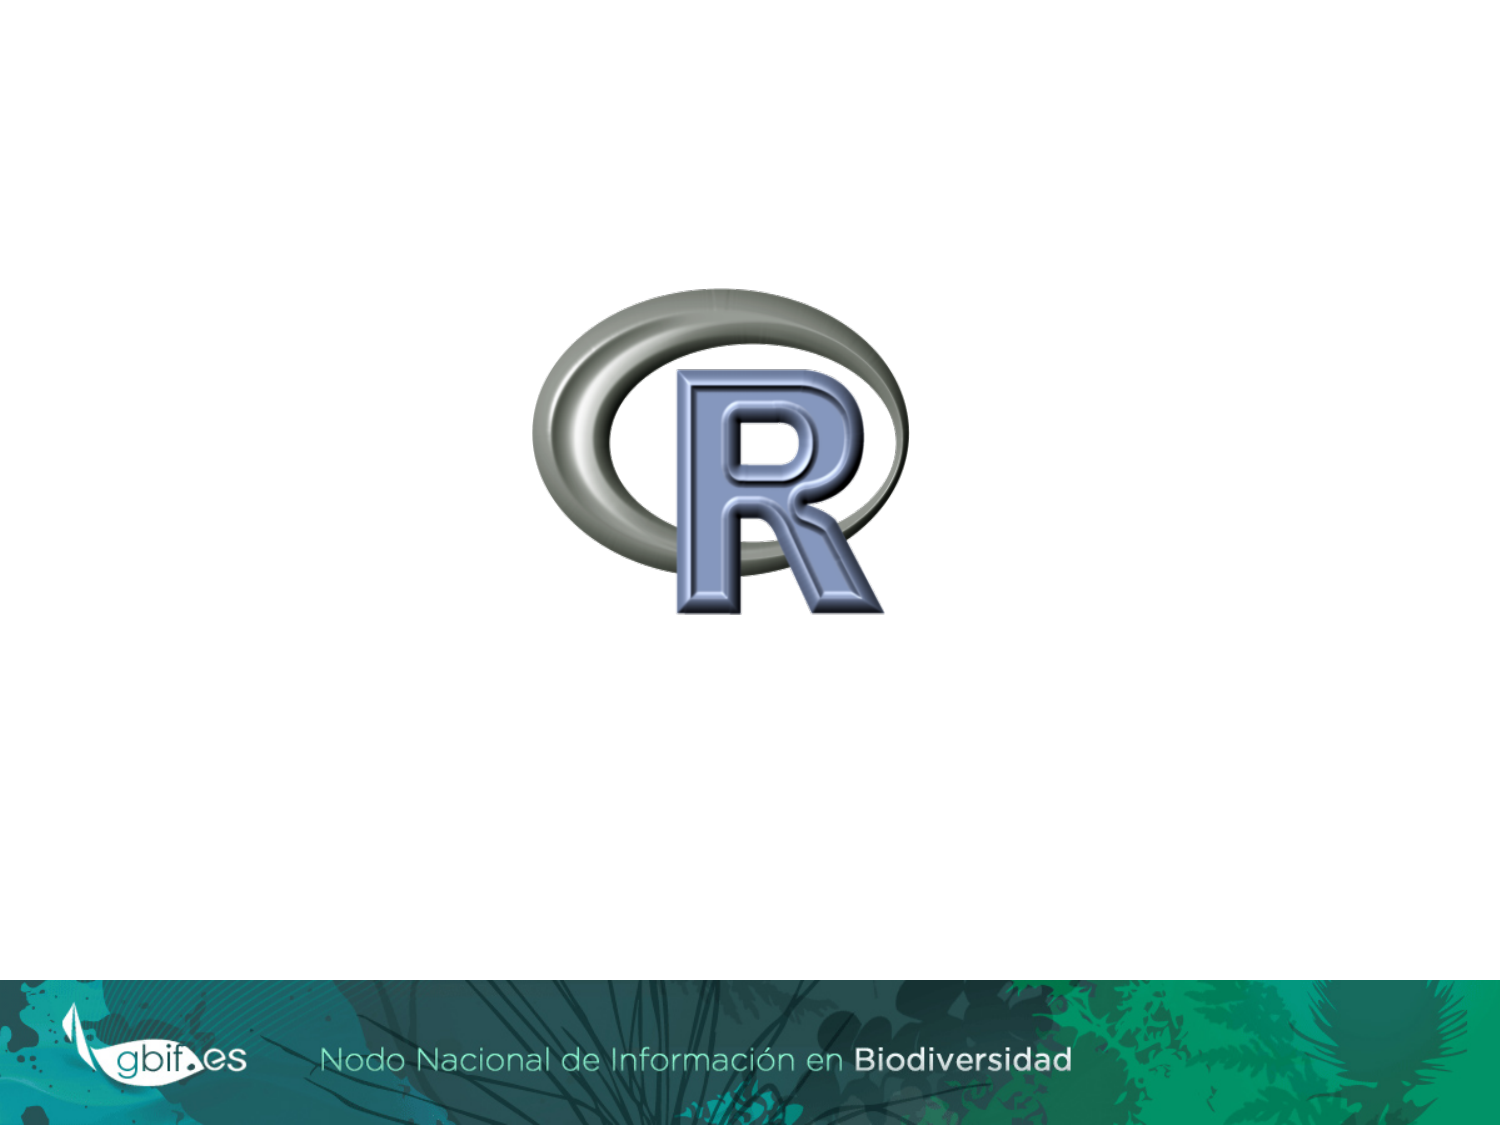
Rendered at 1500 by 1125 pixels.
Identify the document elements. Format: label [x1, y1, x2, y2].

picture [0, 980, 1500, 1125]
picture [531, 287, 910, 616]
